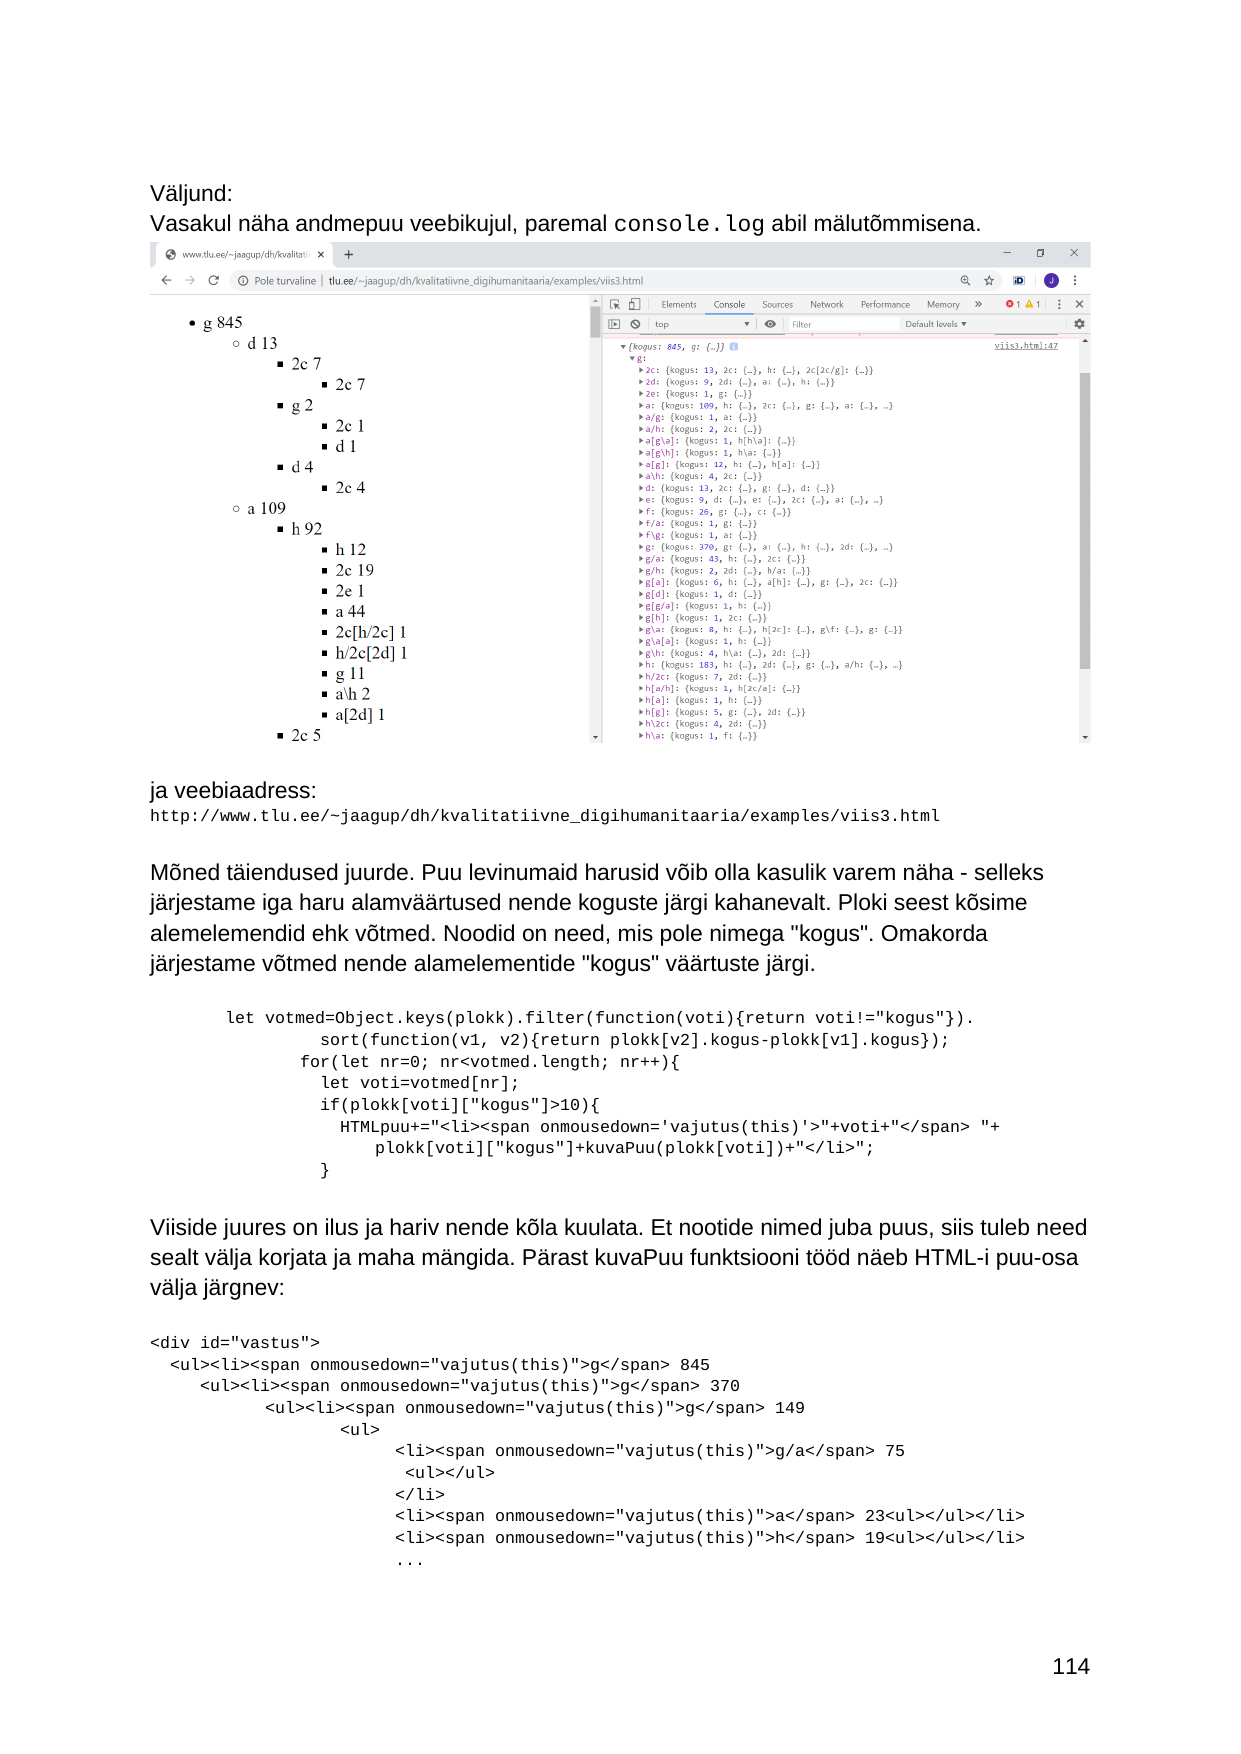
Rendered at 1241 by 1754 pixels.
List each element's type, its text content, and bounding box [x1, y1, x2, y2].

text Viiside juures on ilus ja hariv nende kõla kuulata. Et nootide nimed juba puus, siis tuleb need sealt välja korjata ja maha mängida. Pärast kuvaPuu funktsiooni tööd näeb HTML-i puu-osa välja järgnev: [150, 1214, 1090, 1300]
text } [150, 1162, 1090, 1181]
text <li><span onmousedown="vajutus(this)">a</span> 23<ul></ul></li> [150, 1508, 1090, 1527]
text plokk[voti]["kogus"]+kuvaPuu(plokk[voti])+"</li>"; [150, 1140, 1090, 1159]
text <ul> [150, 1421, 1090, 1440]
text for(let nr=0; nr<votmed.length; nr++){ [150, 1053, 1090, 1072]
text <li><span onmousedown="vajutus(this)">g/a</span> 75 [150, 1443, 1090, 1462]
text <ul><li><span onmousedown="vajutus(this)">g</span> 149 [150, 1399, 1090, 1418]
text if(plokk[voti]["kogus"]>10){ [150, 1097, 1090, 1116]
picture [150, 242, 1091, 743]
text </li> [150, 1486, 1090, 1505]
text Vasakul näha andmepuu veebikujul, paremal console.log abil mälutõmmisena. [150, 210, 1090, 239]
text Väljund: [150, 180, 1090, 207]
text ja veebiaadress: [150, 777, 1090, 803]
text Mõned täiendused juurde. Puu levinumaid harusid võib olla kasulik varem näha - selleks järjestame iga haru alamväärtused nende koguste järgi kahanevalt. Ploki seest kõsime alemelemendid ehk võtmed. Noodid on need, mis pole nimega "kogus". Omakorda järjestame võtmed nende alamelementide "kogus" väärtuste järgi. [150, 859, 1090, 976]
text http://www.tlu.ee/~jaagup/dh/kvalitatiivne_digihumanitaaria/examples/viis3.html [150, 807, 1090, 826]
text <ul><li><span onmousedown="vajutus(this)">g</span> 845 [150, 1356, 1090, 1375]
text <ul><li><span onmousedown="vajutus(this)">g</span> 370 [150, 1378, 1090, 1397]
text <div id="vastus"> [150, 1334, 1090, 1353]
text ... [150, 1551, 1090, 1570]
text sort(function(v1, v2){return plokk[v2].kogus-plokk[v1].kogus}); [150, 1032, 1090, 1051]
text <ul></ul> [150, 1464, 1090, 1483]
text HTMLpuu+="<li><span onmousedown='vajutus(this)'>"+voti+"</span> "+ [150, 1118, 1090, 1137]
text <li><span onmousedown="vajutus(this)">h</span> 19<ul></ul></li> [150, 1529, 1090, 1548]
text let voti=votmed[nr]; [150, 1075, 1090, 1094]
text let votmed=Object.keys(plokk).filter(function(voti){return voti!="kogus"}). [150, 1010, 1090, 1029]
